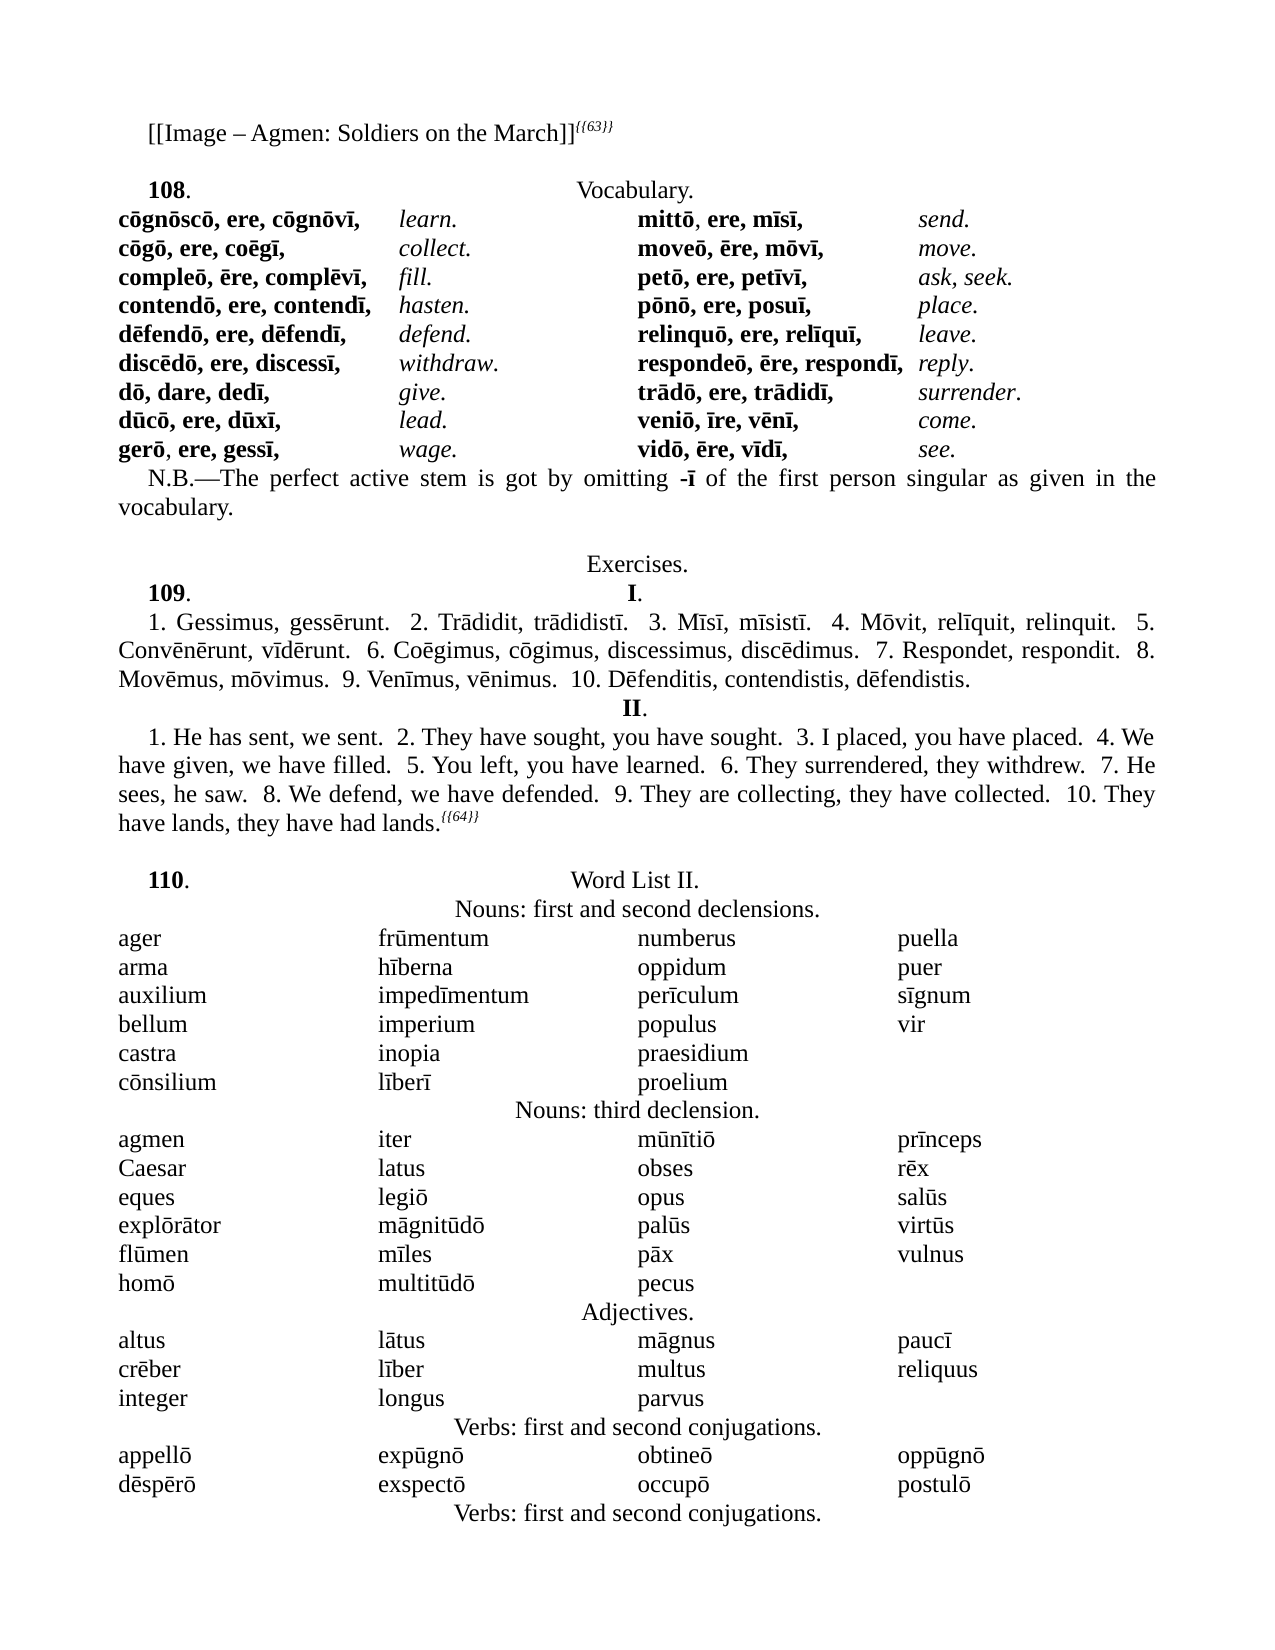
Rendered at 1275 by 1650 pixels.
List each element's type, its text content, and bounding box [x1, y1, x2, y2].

text 110. Word List II. [118, 866, 1157, 894]
text discēdō, ere, discessī, withdraw. [118, 348, 637, 377]
text dō, dare, dedī, give. [118, 377, 637, 406]
text mūnītiō [637, 1124, 897, 1153]
text cōgnōscō, ere, cōgnōvī, learn. [118, 204, 637, 233]
text parvus [637, 1383, 897, 1412]
text castra [118, 1038, 378, 1067]
text līberī [378, 1067, 637, 1096]
text puella [897, 923, 1157, 952]
text hīberna [378, 952, 637, 981]
text proelium [637, 1067, 897, 1096]
text inopia [378, 1038, 637, 1067]
text [[Image – Agmen: Soldiers on the March]]{{63}} [118, 118, 1157, 147]
text Nouns: first and second declensions. [118, 894, 1157, 923]
text pāx [637, 1239, 897, 1268]
text flūmen [118, 1239, 378, 1268]
text legiō [378, 1182, 637, 1211]
text moveō, ēre, mōvī, move. [637, 233, 1157, 262]
text cōnsilium [118, 1067, 378, 1096]
text iter [378, 1124, 637, 1153]
text appellō [118, 1441, 378, 1469]
text vir [897, 1009, 1157, 1038]
text 1. He has sent, we sent. 2. They have sought, you have sought. 3. I placed, you have placed. 4. We have given, we have filled. 5. You left, you have learned. 6. They surrendered, they withdrew. 7. He sees, he saw. 8. We defend, we have defended. 9. They are collecting, they have collected. 10. They have lands, they have had lands.{{64}} [118, 722, 1157, 837]
text ager [118, 923, 378, 952]
text oppidum [637, 952, 897, 981]
text agmen [118, 1124, 378, 1153]
text petō, ere, petīvī, ask, seek. [637, 262, 1157, 291]
text latus [378, 1153, 637, 1182]
text crēber [118, 1354, 378, 1383]
text obtineō [637, 1441, 897, 1469]
text homō [118, 1268, 378, 1297]
text prīnceps [897, 1124, 1157, 1153]
text auxilium [118, 981, 378, 1009]
text arma [118, 952, 378, 981]
text Nouns: third declension. [118, 1096, 1157, 1124]
text integer [118, 1383, 378, 1412]
text Exercises. [118, 549, 1157, 578]
text dūcō, ere, dūxī, lead. [118, 406, 637, 434]
text explōrātor [118, 1211, 378, 1239]
text impedīmentum [378, 981, 637, 1009]
text veniō, īre, vēnī, come. [637, 406, 1157, 434]
text mittō, ere, mīsī, send. [637, 204, 1157, 233]
text Caesar [118, 1153, 378, 1182]
text trādō, ere, trādidī, surrender. [637, 377, 1157, 406]
text numberus [637, 923, 897, 952]
text 1. Gessimus, gessērunt. 2. Trādidit, trādidistī. 3. Mīsī, mīsistī. 4. Mōvit, relīquit, relinquit. 5. Convēnērunt, vīdērunt. 6. Coēgimus, cōgimus, discessimus, discēdimus. 7. Respondet, respondit. 8. Movēmus, mōvimus. 9. Venīmus, vēnimus. 10. Dēfenditis, contendistis, dēfendistis. [118, 607, 1157, 693]
text 109. I. [118, 578, 1157, 607]
text populus [637, 1009, 897, 1038]
text compleō, ēre, complēvī, fill. [118, 262, 637, 291]
text altus [118, 1326, 378, 1354]
text pōnō, ere, posuī, place. [637, 291, 1157, 319]
text puer [897, 952, 1157, 981]
text exspectō [378, 1469, 637, 1498]
text vidō, ēre, vīdī, see. [637, 434, 1157, 463]
text salūs [897, 1182, 1157, 1211]
text palūs [637, 1211, 897, 1239]
text dēspērō [118, 1469, 378, 1498]
text cōgō, ere, coēgī, collect. [118, 233, 637, 262]
text lātus [378, 1326, 637, 1354]
text N.B.—The perfect active stem is got by omitting -ī of the first person singular as given in the vocabulary. [118, 463, 1157, 521]
text gerō, ere, gessī, wage. [118, 434, 637, 463]
text occupō [637, 1469, 897, 1498]
text obses [637, 1153, 897, 1182]
text virtūs [897, 1211, 1157, 1239]
text dēfendō, ere, dēfendī, defend. [118, 319, 637, 348]
text multitūdō [378, 1268, 637, 1297]
text longus [378, 1383, 637, 1412]
text bellum [118, 1009, 378, 1038]
text eques [118, 1182, 378, 1211]
text postulō [897, 1469, 1157, 1498]
text pecus [637, 1268, 897, 1297]
text līber [378, 1354, 637, 1383]
text vulnus [897, 1239, 1157, 1268]
text imperium [378, 1009, 637, 1038]
text II. [118, 693, 1157, 722]
text frūmentum [378, 923, 637, 952]
text rēx [897, 1153, 1157, 1182]
text oppūgnō [897, 1441, 1157, 1469]
text perīculum [637, 981, 897, 1009]
text Adjectives. [118, 1297, 1157, 1326]
text opus [637, 1182, 897, 1211]
text mīles [378, 1239, 637, 1268]
text māgnus [637, 1326, 897, 1354]
text expūgnō [378, 1441, 637, 1469]
text Verbs: first and second conjugations. [118, 1498, 1157, 1527]
text reliquus [897, 1354, 1157, 1383]
text paucī [897, 1326, 1157, 1354]
text Verbs: first and second conjugations. [118, 1412, 1157, 1441]
text sīgnum [897, 981, 1157, 1009]
text respondeō, ēre, respondī, reply. [637, 348, 1157, 377]
text multus [637, 1354, 897, 1383]
text māgnitūdō [378, 1211, 637, 1239]
text praesidium [637, 1038, 897, 1067]
text contendō, ere, contendī, hasten. [118, 291, 637, 319]
text relinquō, ere, relīquī, leave. [637, 319, 1157, 348]
text 108. Vocabulary. [118, 176, 1157, 204]
